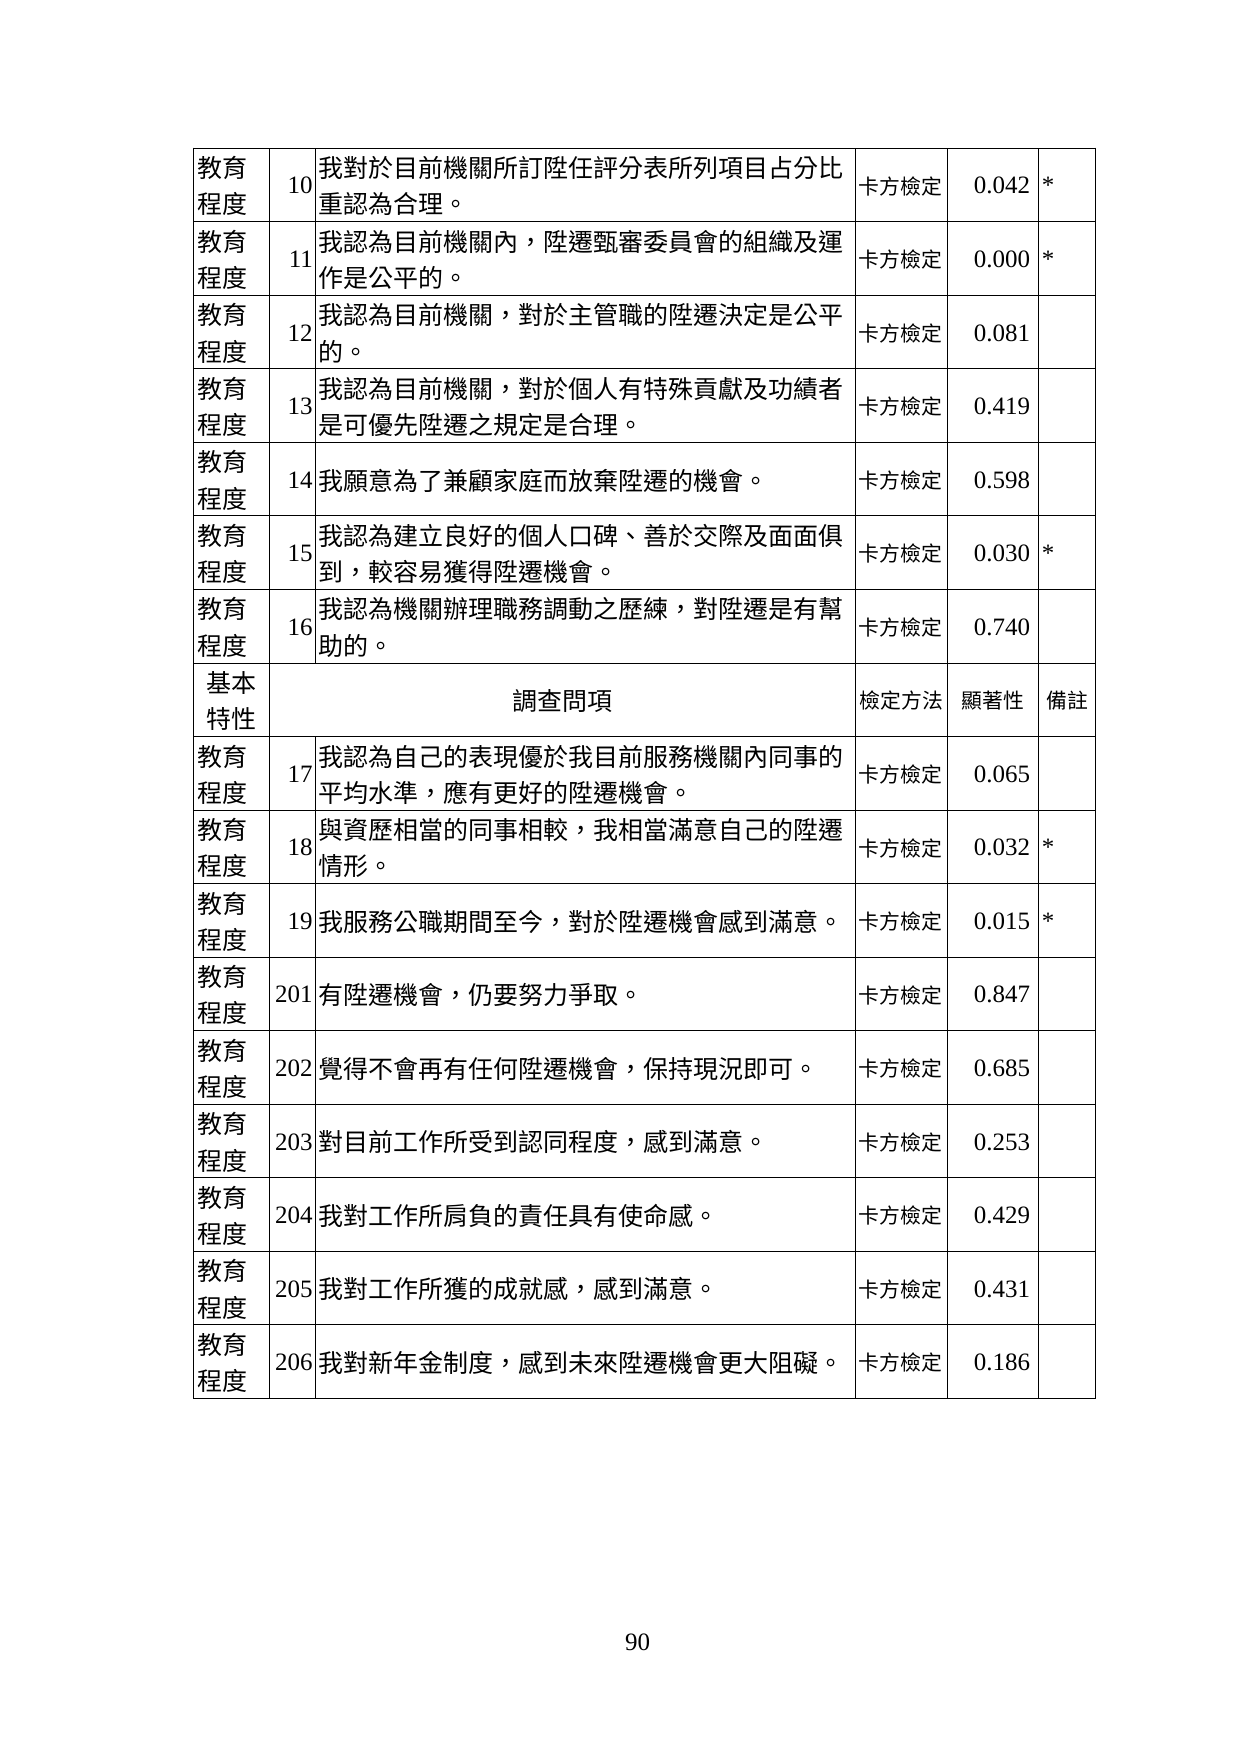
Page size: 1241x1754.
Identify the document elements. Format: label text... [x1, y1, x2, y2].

table_cell * [1039, 149, 1095, 221]
table_cell 0.740 [948, 590, 1038, 662]
table_cell 教育程度 [194, 1325, 269, 1398]
table_cell [1039, 1031, 1095, 1104]
table_cell 我認為目前機關，對於個人有特殊貢獻及功績者是可優先陞遷之規定是合理。 [316, 369, 855, 442]
table_cell 備註 [1039, 664, 1095, 736]
table_cell 教育程度 [194, 149, 269, 221]
table_cell 卡方檢定 [856, 222, 947, 295]
table_cell 卡方檢定 [856, 811, 947, 883]
table_cell 我對工作所獲的成就感，感到滿意。 [316, 1252, 855, 1324]
table_cell 我對新年金制度，感到未來陞遷機會更大阻礙。 [316, 1325, 855, 1398]
table_cell * [1039, 516, 1095, 589]
table_cell 0.598 [948, 443, 1038, 515]
table_cell 卡方檢定 [856, 369, 947, 442]
table_cell 18 [270, 811, 315, 883]
table_cell 教育程度 [194, 296, 269, 368]
table_cell [1039, 1105, 1095, 1177]
table_cell 0.419 [948, 369, 1038, 442]
table_cell 10 [270, 149, 315, 221]
table_cell 0.186 [948, 1325, 1038, 1398]
table_cell 0.431 [948, 1252, 1038, 1324]
table_cell 卡方檢定 [856, 590, 947, 662]
table_cell 205 [270, 1252, 315, 1324]
table_cell 0.847 [948, 958, 1038, 1030]
table_cell 我認為機關辦理職務調動之歷練，對陞遷是有幫助的。 [316, 590, 855, 662]
table_cell 教育程度 [194, 516, 269, 589]
table_cell 卡方檢定 [856, 737, 947, 809]
table_cell 檢定方法 [856, 664, 947, 736]
table_cell 卡方檢定 [856, 1031, 947, 1104]
table_cell 卡方檢定 [856, 296, 947, 368]
table_cell 15 [270, 516, 315, 589]
table_cell * [1039, 884, 1095, 957]
table_cell 教育程度 [194, 1178, 269, 1251]
table_cell [1039, 958, 1095, 1030]
table_cell 教育程度 [194, 1105, 269, 1177]
table_cell 203 [270, 1105, 315, 1177]
table_cell 我認為目前機關，對於主管職的陞遷決定是公平的。 [316, 296, 855, 368]
table_cell 17 [270, 737, 315, 809]
table_cell 0.030 [948, 516, 1038, 589]
table_cell 教育程度 [194, 958, 269, 1030]
table_cell 教育程度 [194, 369, 269, 442]
table_cell 11 [270, 222, 315, 295]
table_cell 13 [270, 369, 315, 442]
table_cell 0.253 [948, 1105, 1038, 1177]
table_cell 201 [270, 958, 315, 1030]
table_cell 12 [270, 296, 315, 368]
table_cell * [1039, 811, 1095, 883]
table_cell [1039, 1252, 1095, 1324]
table_cell 教育程度 [194, 222, 269, 295]
table_cell * [1039, 222, 1095, 295]
table_cell 覺得不會再有任何陞遷機會，保持現況即可。 [316, 1031, 855, 1104]
table_cell 教育程度 [194, 884, 269, 957]
table_cell [1039, 737, 1095, 809]
table_cell 卡方檢定 [856, 1252, 947, 1324]
table_cell 與資歷相當的同事相較，我相當滿意自己的陞遷情形。 [316, 811, 855, 883]
table_cell 教育程度 [194, 443, 269, 515]
table_cell 調查問項 [270, 664, 855, 736]
table_cell 基本特性 [194, 664, 269, 736]
table_cell 卡方檢定 [856, 958, 947, 1030]
table_cell 卡方檢定 [856, 516, 947, 589]
table_cell 卡方檢定 [856, 1325, 947, 1398]
table_cell 教育程度 [194, 1031, 269, 1104]
table_cell [1039, 1325, 1095, 1398]
table_cell 我願意為了兼顧家庭而放棄陞遷的機會。 [316, 443, 855, 515]
table_cell 有陞遷機會，仍要努力爭取。 [316, 958, 855, 1030]
table_cell 16 [270, 590, 315, 662]
table_cell 我認為建立良好的個人口碑、善於交際及面面俱到，較容易獲得陞遷機會。 [316, 516, 855, 589]
table_cell 0.015 [948, 884, 1038, 957]
table_cell 14 [270, 443, 315, 515]
table_cell 0.065 [948, 737, 1038, 809]
table_cell [1039, 369, 1095, 442]
table_cell [1039, 590, 1095, 662]
table_cell [1039, 443, 1095, 515]
table_cell 0.429 [948, 1178, 1038, 1251]
table_cell [1039, 296, 1095, 368]
table_cell 卡方檢定 [856, 884, 947, 957]
table_cell 我認為目前機關內，陞遷甄審委員會的組織及運作是公平的。 [316, 222, 855, 295]
table_cell 卡方檢定 [856, 443, 947, 515]
table_cell 卡方檢定 [856, 1178, 947, 1251]
table_cell 0.685 [948, 1031, 1038, 1104]
table_cell 我對工作所肩負的責任具有使命感。 [316, 1178, 855, 1251]
table_cell 卡方檢定 [856, 149, 947, 221]
table_cell 教育程度 [194, 590, 269, 662]
table_cell 19 [270, 884, 315, 957]
table_cell 204 [270, 1178, 315, 1251]
table_cell 教育程度 [194, 737, 269, 809]
table_cell 0.000 [948, 222, 1038, 295]
table_cell 對目前工作所受到認同程度，感到滿意。 [316, 1105, 855, 1177]
table_cell 我認為自己的表現優於我目前服務機關內同事的平均水準，應有更好的陞遷機會。 [316, 737, 855, 809]
table_cell 0.042 [948, 149, 1038, 221]
table_cell 顯著性 [948, 664, 1038, 736]
table_cell 202 [270, 1031, 315, 1104]
table_cell 0.081 [948, 296, 1038, 368]
table_cell [1039, 1178, 1095, 1251]
table_cell 206 [270, 1325, 315, 1398]
table_cell 教育程度 [194, 811, 269, 883]
table_cell 卡方檢定 [856, 1105, 947, 1177]
table_cell 教育程度 [194, 1252, 269, 1324]
table_cell 我服務公職期間至今，對於陞遷機會感到滿意。 [316, 884, 855, 957]
table_cell 我對於目前機關所訂陞任評分表所列項目占分比重認為合理。 [316, 149, 855, 221]
table_cell 0.032 [948, 811, 1038, 883]
